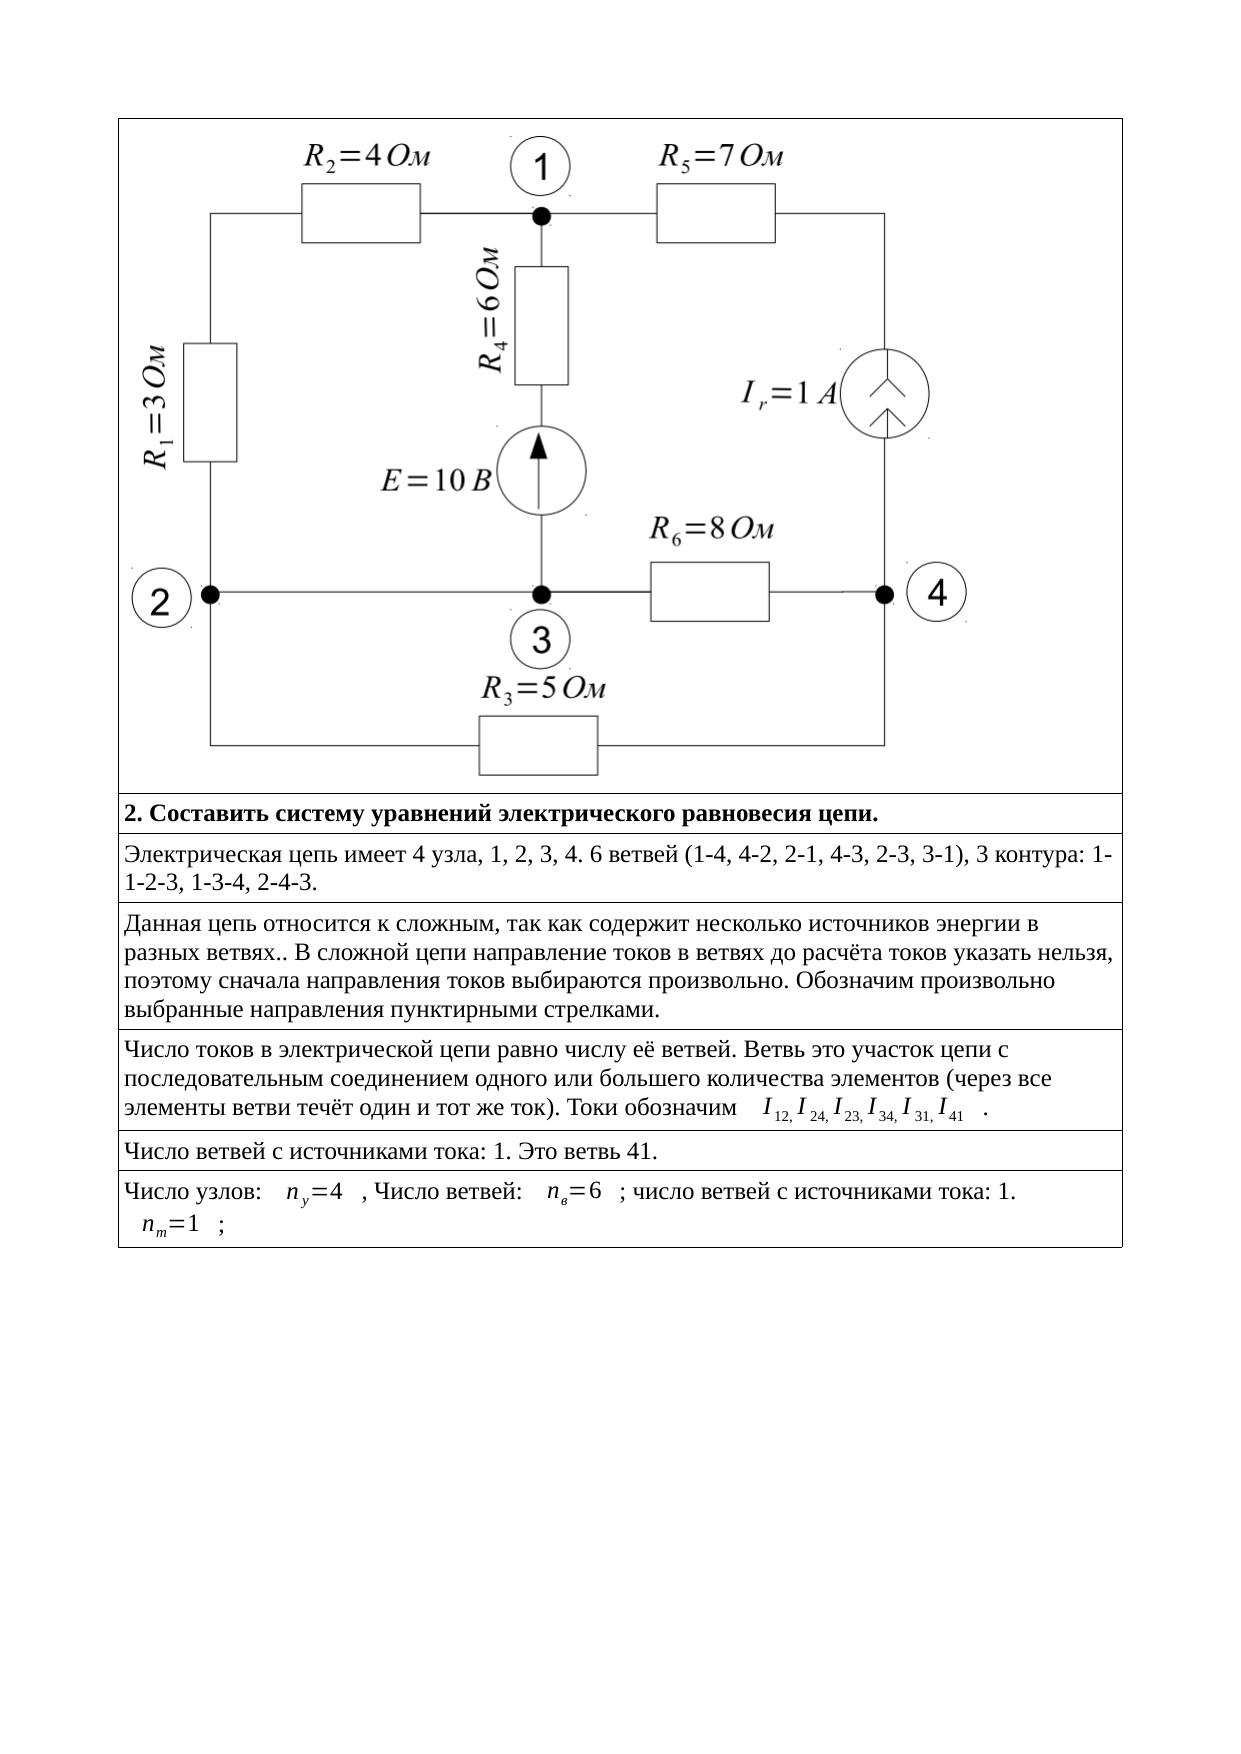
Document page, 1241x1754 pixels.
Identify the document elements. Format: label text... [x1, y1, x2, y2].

table_cell Данная цепь относится к сложным, так как содержит несколько источников энергии в разных ветвях.. В сложной цепи направление токов в ветвях до расчёта токов указать нельзя, поэтому сначала направления токов выбираются произвольно. Обозначим произвольно выбранные направления пунктирными стрелками. [119, 903, 1122, 1028]
picture [123, 123, 976, 787]
table_cell 2. Составить систему уравнений электрического равновесия цепи. [119, 794, 1122, 833]
table_cell Электрическая цепь имеет 4 узла, 1, 2, 3, 4. 6 ветвей (1-4, 4-2, 2-1, 4-3, 2-3, 3-1), 3 контура: 1-1-2-3, 1-3-4, 2-4-3. [119, 834, 1122, 902]
table_cell Число ветвей с источниками тока: 1. Это ветвь 41. [119, 1131, 1122, 1170]
table_cell Число узлов: , Число ветвей: ; число ветвей с источниками тока: 1. ; [119, 1171, 1122, 1247]
table_cell Число токов в электрической цепи равно числу её ветвей. Ветвь это участок цепи с последовательным соединением одного или большего количества элементов (через все элементы ветви течёт один и тот же ток). Токи обозначим . [119, 1030, 1122, 1130]
table_cell [119, 119, 1122, 793]
